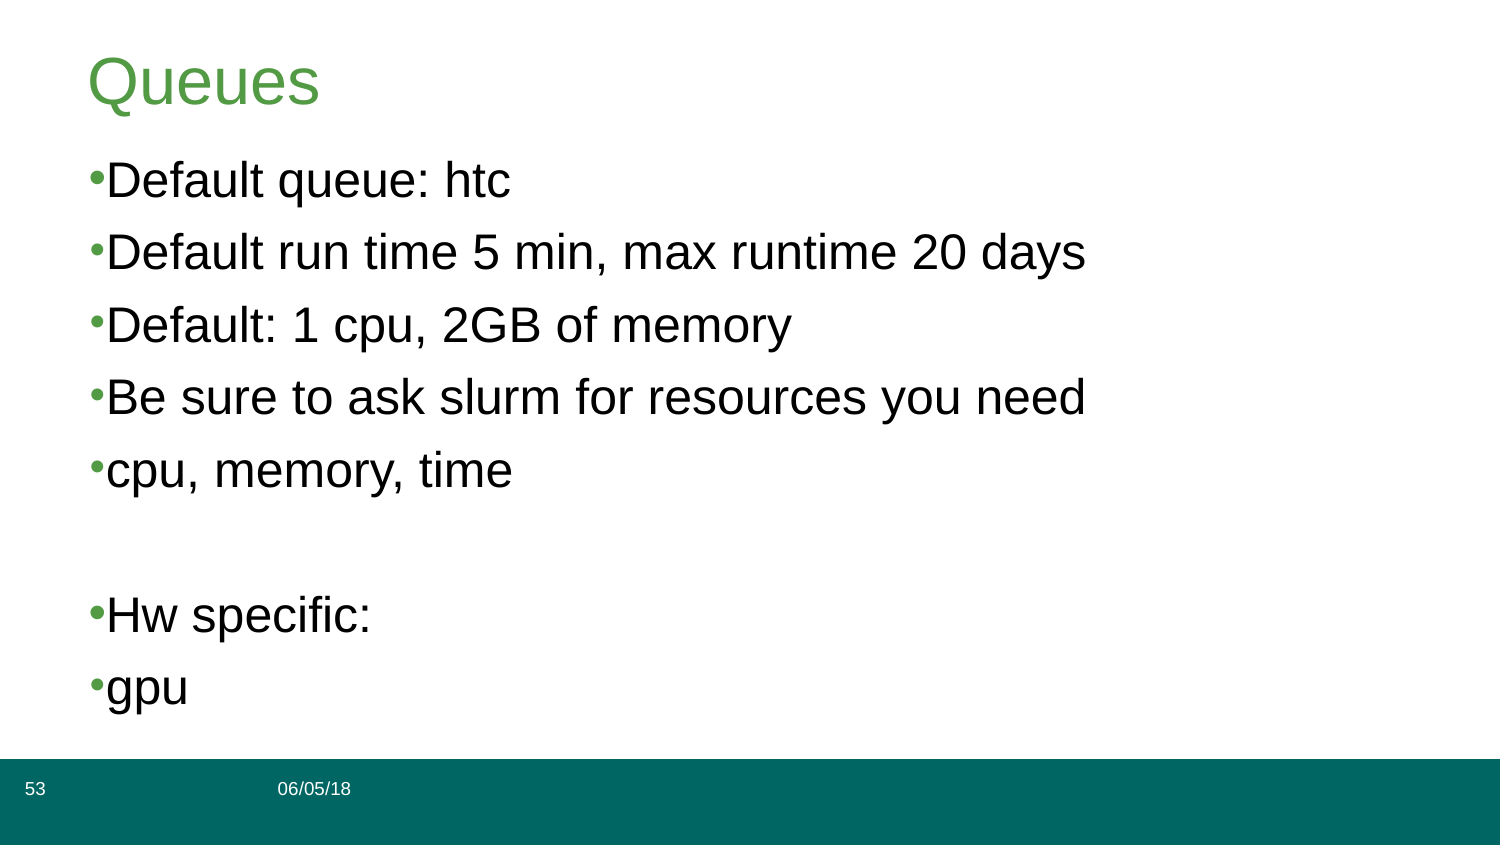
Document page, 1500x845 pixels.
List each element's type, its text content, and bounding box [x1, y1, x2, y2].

list Default queue: htc Default run time 5 min, max runtime 20 days Default: 1 cpu, 2GB of memory Be sure to ask slurm for resources you need cpu, memory, time Hw specific: gpu [88, 147, 1427, 715]
title Queues [87, 37, 1426, 132]
text_box [24, 776, 76, 799]
text_box 06/05/18 [277, 776, 553, 799]
